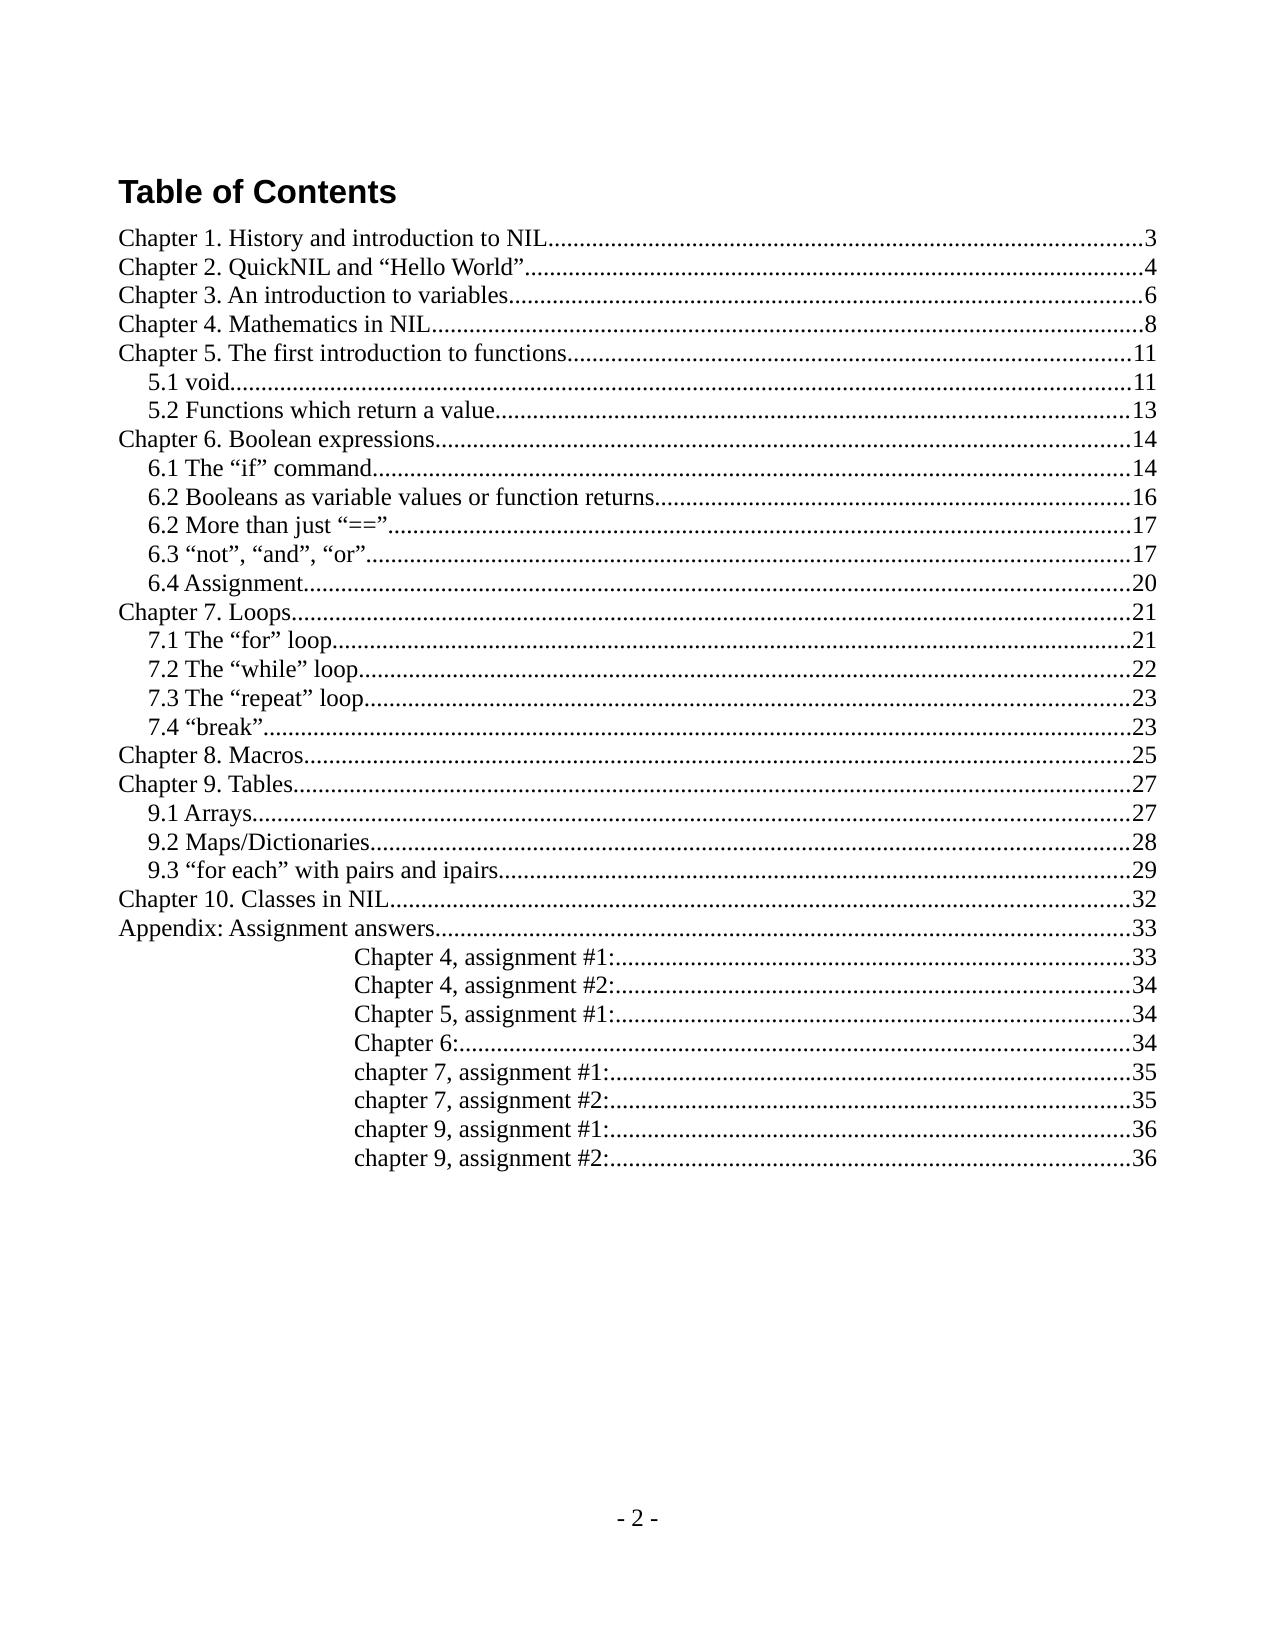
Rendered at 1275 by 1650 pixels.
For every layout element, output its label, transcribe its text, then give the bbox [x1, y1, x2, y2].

text 7.2 The “while” loop 22 [148, 654, 1157, 683]
text Chapter 3. An introduction to variables 6 [118, 280, 1157, 309]
text 9.3 “for each” with pairs and ipairs 29 [148, 855, 1157, 884]
text chapter 9, assignment #1: 36 [354, 1114, 1157, 1143]
text Chapter 5, assignment #1: 34 [354, 999, 1157, 1028]
text 6.1 The “if” command 14 [148, 453, 1157, 482]
text Chapter 8. Macros 25 [118, 740, 1157, 769]
text Chapter 4, assignment #1: 33 [354, 942, 1157, 970]
text 7.4 “break” 23 [148, 712, 1157, 740]
text 9.1 Arrays 27 [148, 798, 1157, 827]
text Chapter 1. History and introduction to NIL 3 [118, 223, 1157, 252]
text 6.3 “not”, “and”, “or” 17 [148, 539, 1157, 568]
text 6.2 More than just “==” 17 [148, 510, 1157, 539]
text chapter 7, assignment #1: 35 [354, 1057, 1157, 1085]
text Chapter 2. QuickNIL and “Hello World” 4 [118, 252, 1157, 280]
text Chapter 5. The first introduction to functions 11 [118, 338, 1157, 367]
text Chapter 4. Mathematics in NIL 8 [118, 309, 1157, 338]
text Chapter 9. Tables 27 [118, 769, 1157, 798]
text 7.3 The “repeat” loop 23 [148, 683, 1157, 712]
text 5.2 Functions which return a value 13 [148, 395, 1157, 424]
text Chapter 6: 34 [354, 1028, 1157, 1057]
text Chapter 7. Loops 21 [118, 597, 1157, 625]
text 6.2 Booleans as variable values or function returns 16 [148, 482, 1157, 510]
subtitle Table of Contents [118, 172, 1157, 210]
text chapter 9, assignment #2: 36 [354, 1143, 1157, 1172]
text chapter 7, assignment #2: 35 [354, 1085, 1157, 1114]
text 6.4 Assignment 20 [148, 568, 1157, 597]
text Chapter 10. Classes in NIL 32 [118, 884, 1157, 913]
text 9.2 Maps/Dictionaries 28 [148, 827, 1157, 855]
text Appendix: Assignment answers 33 [118, 913, 1157, 942]
text 5.1 void 11 [148, 367, 1157, 395]
text Chapter 4, assignment #2: 34 [354, 970, 1157, 999]
text Chapter 6. Boolean expressions 14 [118, 424, 1157, 453]
text 7.1 The “for” loop 21 [148, 625, 1157, 654]
